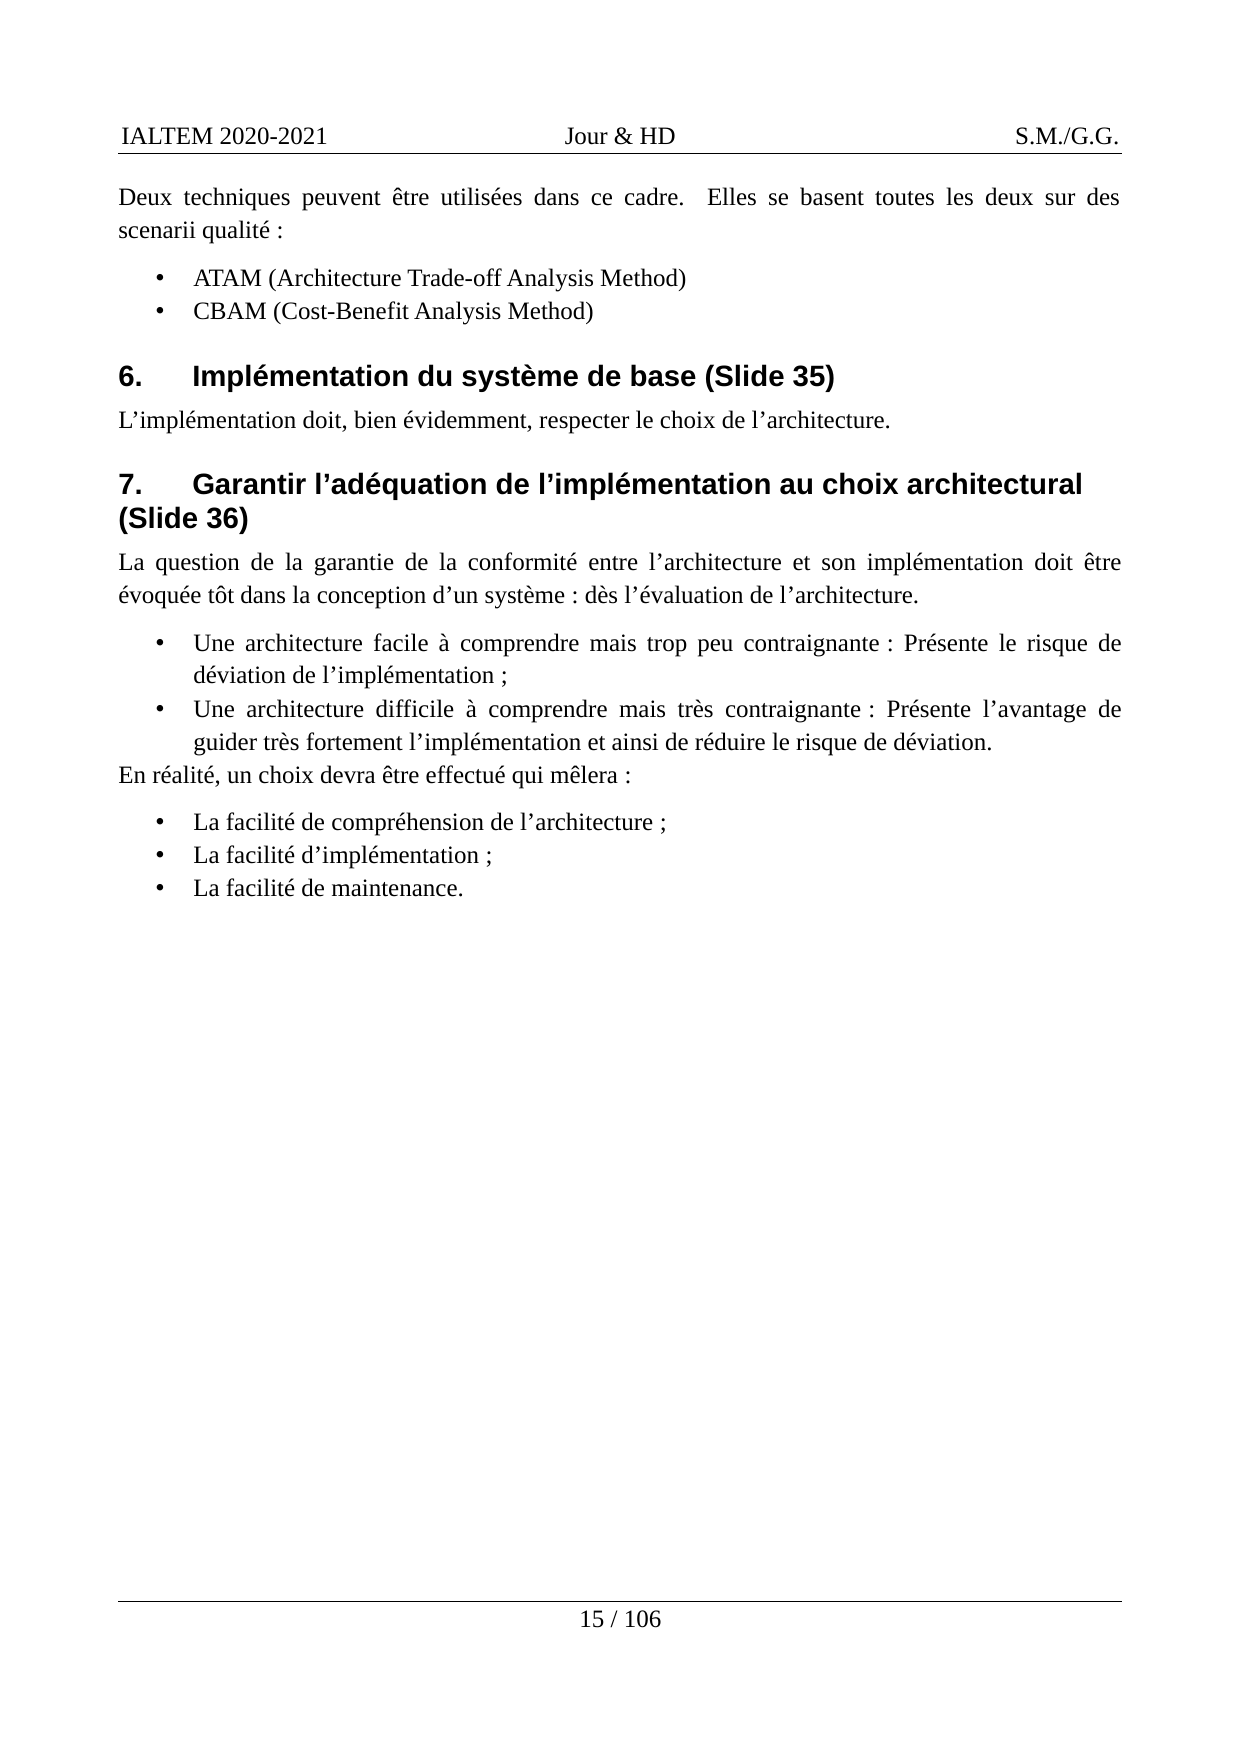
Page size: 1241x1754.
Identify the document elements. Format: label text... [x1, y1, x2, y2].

list La facilité d’implémentation ; [156, 840, 1122, 869]
list CBAM (Cost-Benefit Analysis Method) [156, 296, 1122, 325]
text Deux techniques peuvent être utilisées dans ce cadre. Elles se basent toutes les deux sur des scenarii qualité : [118, 182, 1122, 244]
list La facilité de maintenance. [156, 873, 1122, 902]
subtitle Garantir l’adéquation de l’implémentation au choix architectural (Slide 36) [118, 467, 1122, 534]
text En réalité, un choix devra être effectué qui mêlera : [118, 760, 1122, 788]
subtitle Implémentation du système de base (Slide 35) [118, 358, 1122, 392]
text L’implémentation doit, bien évidemment, respecter le choix de l’architecture. [118, 405, 1122, 433]
list Une architecture facile à comprendre mais trop peu contraignante : Présente le risque de déviation de l’implémentation ; [156, 628, 1122, 689]
list La facilité de compréhension de l’architecture ; [156, 807, 1122, 836]
list ATAM (Architecture Trade-off Analysis Method) [156, 263, 1122, 292]
list Une architecture difficile à comprendre mais très contraignante : Présente l’avantage de guider très fortement l’implémentation et ainsi de réduire le risque de déviation. [156, 694, 1122, 755]
text La question de la garantie de la conformité entre l’architecture et son implémentation doit être évoquée tôt dans la conception d’un système : dès l’évaluation de l’architecture. [118, 547, 1122, 609]
